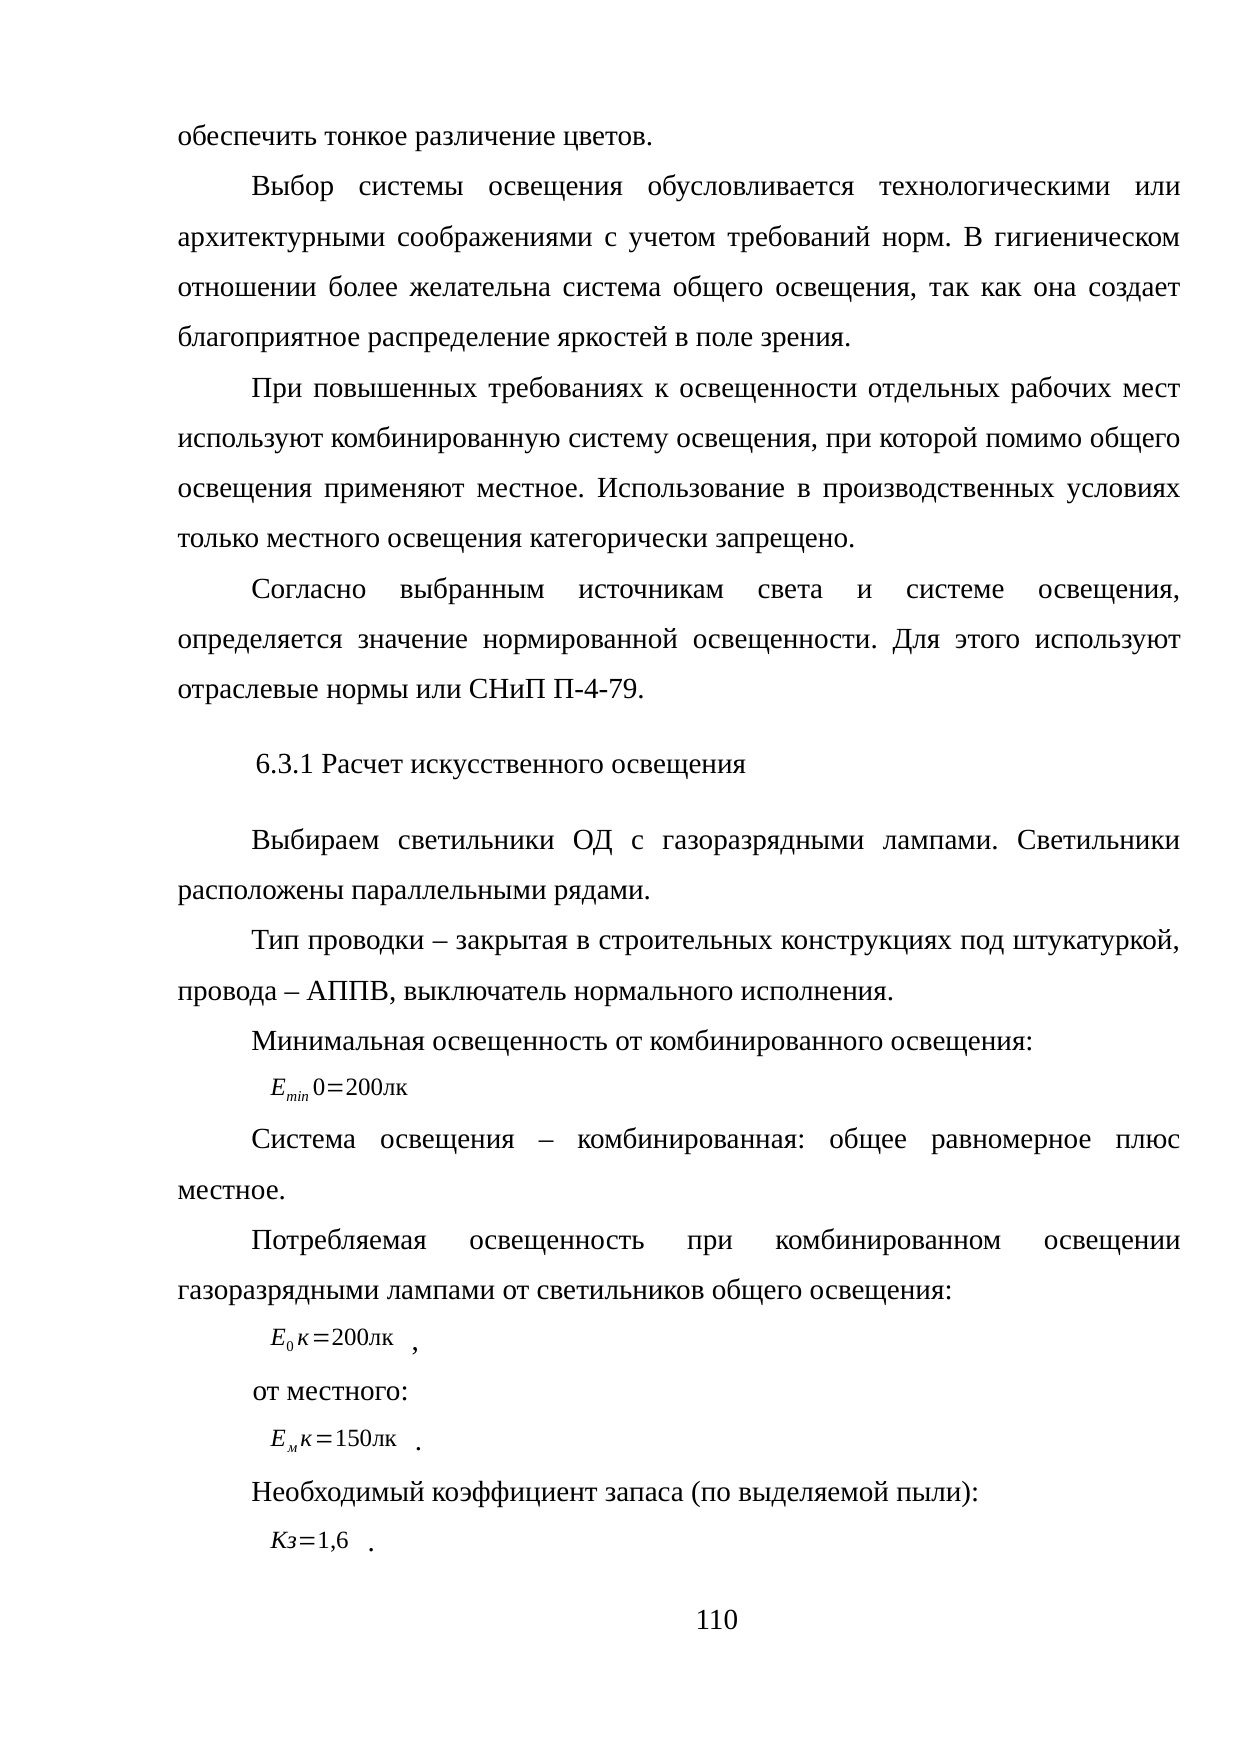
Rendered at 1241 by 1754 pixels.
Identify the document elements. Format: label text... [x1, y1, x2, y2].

text Минимальная освещенность от комбинированного освещения: [177, 1023, 1181, 1057]
text Система освещения – комбинированная: общее равномерное плюс местное. [177, 1121, 1181, 1205]
text . [177, 1423, 1181, 1457]
text При повышенных требованиях к освещенности отдельных рабочих мест используют комбинированную систему освещения, при которой помимо общего освещения применяют местное. Использование в производственных условиях только местного освещения категорически запрещено. [177, 370, 1181, 554]
text Тип проводки – закрытая в строительных конструкциях под штукатуркой, провода – АППВ, выключатель нормального исполнения. [177, 922, 1181, 1006]
text обеспечить тонкое различение цветов. [177, 118, 1181, 152]
text Согласно выбранным источникам света и системе освещения, определяется значение нормированной освещенности. Для этого используют отраслевые нормы или СНиП П-4-79. [177, 571, 1181, 705]
subtitle Расчет искусственного освещения [248, 747, 1181, 780]
text Выбираем светильники ОД с газоразрядными лампами. Светильники расположены параллельными рядами. [177, 822, 1181, 906]
text Потребляемая освещенность при комбинированном освещении газоразрядными лампами от светильников общего освещения: [177, 1222, 1181, 1306]
text Необходимый коэффициент запаса (по выделяемой пыли): [177, 1474, 1181, 1507]
text от местного: [177, 1373, 1181, 1407]
text Выбор системы освещения обусловливается технологическими или архитектурными соображениями с учетом требований норм. В гигиеническом отношении более желательна система общего освещения, так как она создает благоприятное распределение яркостей в поле зрения. [177, 168, 1181, 353]
text , [177, 1323, 1181, 1356]
text . [177, 1524, 1181, 1557]
